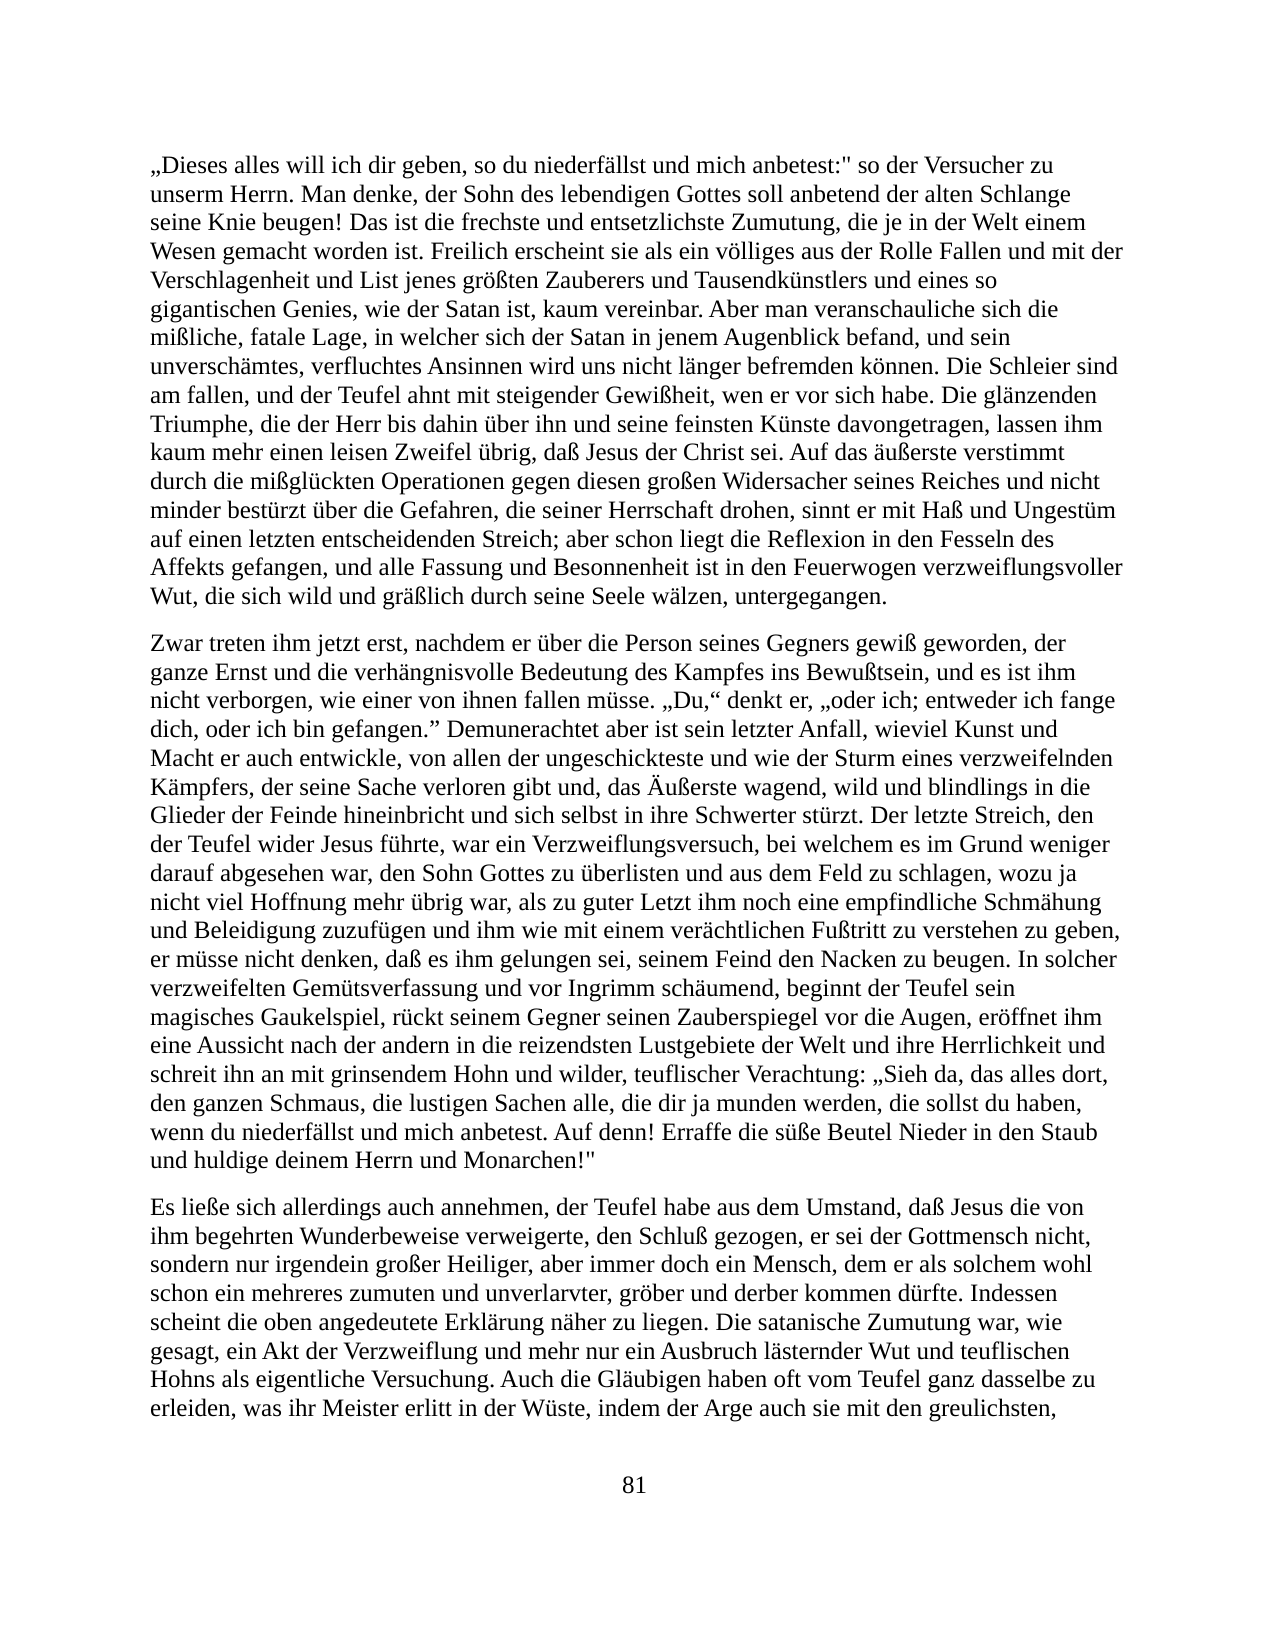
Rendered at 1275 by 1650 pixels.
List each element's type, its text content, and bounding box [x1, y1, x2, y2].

text „Dieses alles will ich dir geben, so du niederfällst und mich anbetest:" so der Versucher zu unserm Herrn. Man denke, der Sohn des lebendigen Gottes soll anbetend der alten Schlange seine Knie beugen! Das ist die frechste und entsetzlichste Zumutung, die je in der Welt einem Wesen gemacht worden ist. Freilich erscheint sie als ein völliges aus der Rolle Fallen und mit der Verschlagenheit und List jenes größten Zauberers und Tausendkünstlers und eines so gigantischen Genies, wie der Satan ist, kaum vereinbar. Aber man veranschauliche sich die mißliche, fatale Lage, in welcher sich der Satan in jenem Augenblick befand, und sein unverschämtes, verfluchtes Ansinnen wird uns nicht länger befremden können. Die Schleier sind am fallen, und der Teufel ahnt mit steigender Gewißheit, wen er vor sich habe. Die glänzenden Triumphe, die der Herr bis dahin über ihn und seine feinsten Künste davongetragen, lassen ihm kaum mehr einen leisen Zweifel übrig, daß Jesus der Christ sei. Auf das äußerste verstimmt durch die mißglückten Operationen gegen diesen großen Widersacher seines Reiches und nicht minder bestürzt über die Gefahren, die seiner Herrschaft drohen, sinnt er mit Haß und Ungestüm auf einen letzten entscheidenden Streich; aber schon liegt die Reflexion in den Fesseln des Affekts gefangen, und alle Fassung und Besonnenheit ist in den Feuerwogen verzweiflungsvoller Wut, die sich wild und gräßlich durch seine Seele wälzen, untergegangen. [150, 150, 1125, 610]
text Es ließe sich allerdings auch annehmen, der Teufel habe aus dem Umstand, daß Jesus die von ihm begehrten Wunderbeweise verweigerte, den Schluß gezogen, er sei der Gottmensch nicht, sondern nur irgendein großer Heiliger, aber immer doch ein Mensch, dem er als solchem wohl schon ein mehreres zumuten und unverlarvter, gröber und derber kommen dürfte. Indessen scheint die oben angedeutete Erklärung näher zu liegen. Die satanische Zumutung war, wie gesagt, ein Akt der Verzweiflung und mehr nur ein Ausbruch lästernder Wut und teuflischen Hohns als eigentliche Versuchung. Auch die Gläubigen haben oft vom Teufel ganz dasselbe zu erleiden, was ihr Meister erlitt in der Wüste, indem der Arge auch sie mit den greulichsten, [150, 1192, 1125, 1422]
text Zwar treten ihm jetzt erst, nachdem er über die Person seines Gegners gewiß geworden, der ganze Ernst und die verhängnisvolle Bedeutung des Kampfes ins Bewußtsein, und es ist ihm nicht verborgen, wie einer von ihnen fallen müsse. „Du,“ denkt er, „oder ich; entweder ich fange dich, oder ich bin gefangen.” Demunerachtet aber ist sein letzter Anfall, wieviel Kunst und Macht er auch entwickle, von allen der ungeschickteste und wie der Sturm eines verzweifelnden Kämpfers, der seine Sache verloren gibt und, das Äußerste wagend, wild und blindlings in die Glieder der Feinde hineinbricht und sich selbst in ihre Schwerter stürzt. Der letzte Streich, den der Teufel wider Jesus führte, war ein Verzweiflungsversuch, bei welchem es im Grund weniger darauf abgesehen war, den Sohn Gottes zu überlisten und aus dem Feld zu schlagen, wozu ja nicht viel Hoffnung mehr übrig war, als zu guter Letzt ihm noch eine empfindliche Schmähung und Beleidigung zuzufügen und ihm wie mit einem verächtlichen Fußtritt zu verstehen zu geben, er müsse nicht denken, daß es ihm gelungen sei, seinem Feind den Nacken zu beugen. In solcher verzweifelten Gemütsverfassung und vor Ingrimm schäumend, beginnt der Teufel sein magisches Gaukelspiel, rückt seinem Gegner seinen Zauberspiegel vor die Augen, eröffnet ihm eine Aussicht nach der andern in die reizendsten Lustgebiete der Welt und ihre Herrlichkeit und schreit ihn an mit grinsendem Hohn und wilder, teuflischer Verachtung: „Sieh da, das alles dort, den ganzen Schmaus, die lustigen Sachen alle, die dir ja munden werden, die sollst du haben, wenn du niederfällst und mich anbetest. Auf denn! Erraffe die süße Beutel Nieder in den Staub und huldige deinem Herrn und Monarchen!" [150, 628, 1125, 1174]
